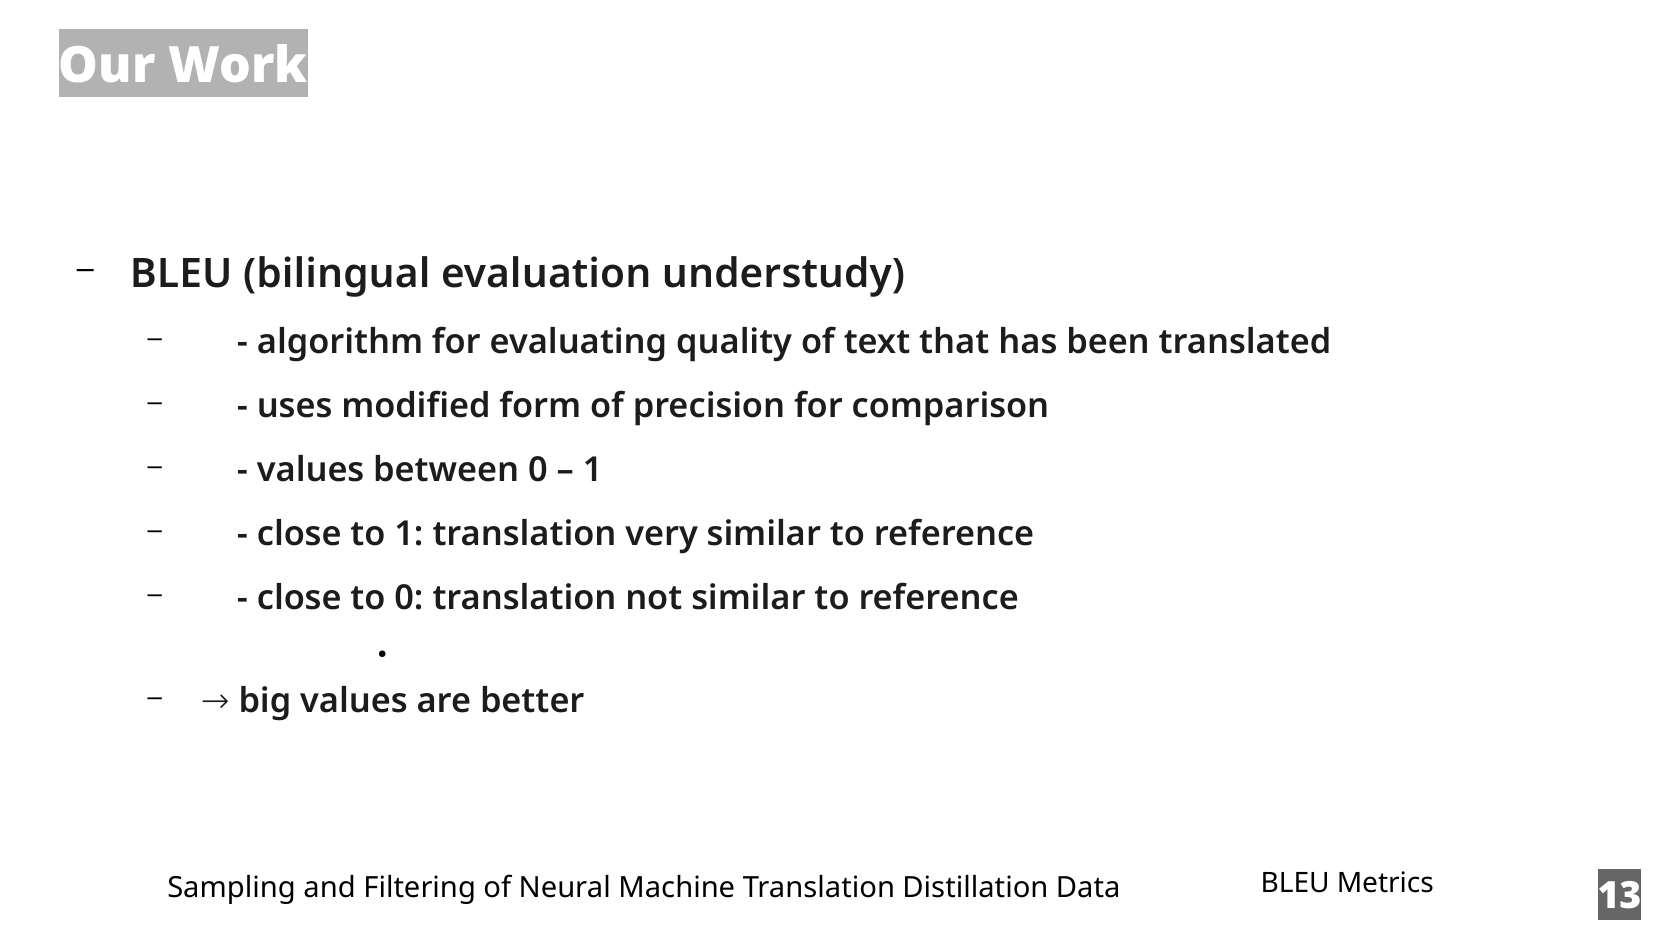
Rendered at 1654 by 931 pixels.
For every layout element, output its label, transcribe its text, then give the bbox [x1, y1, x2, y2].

list BLEU (bilingual evaluation understudy) - algorithm for evaluating quality of text that has been translated - uses modified form of precision for comparison - values between 0 – 1 - close to 1: translation very similar to reference - close to 0: translation not similar to reference → big values are better [59, 243, 1565, 820]
title Our Work [59, 0, 1595, 98]
text_box BLEU Metrics [1245, 855, 1624, 903]
text_box Sampling and Filtering of Neural Machine Translation Distillation Data [152, 858, 1201, 908]
